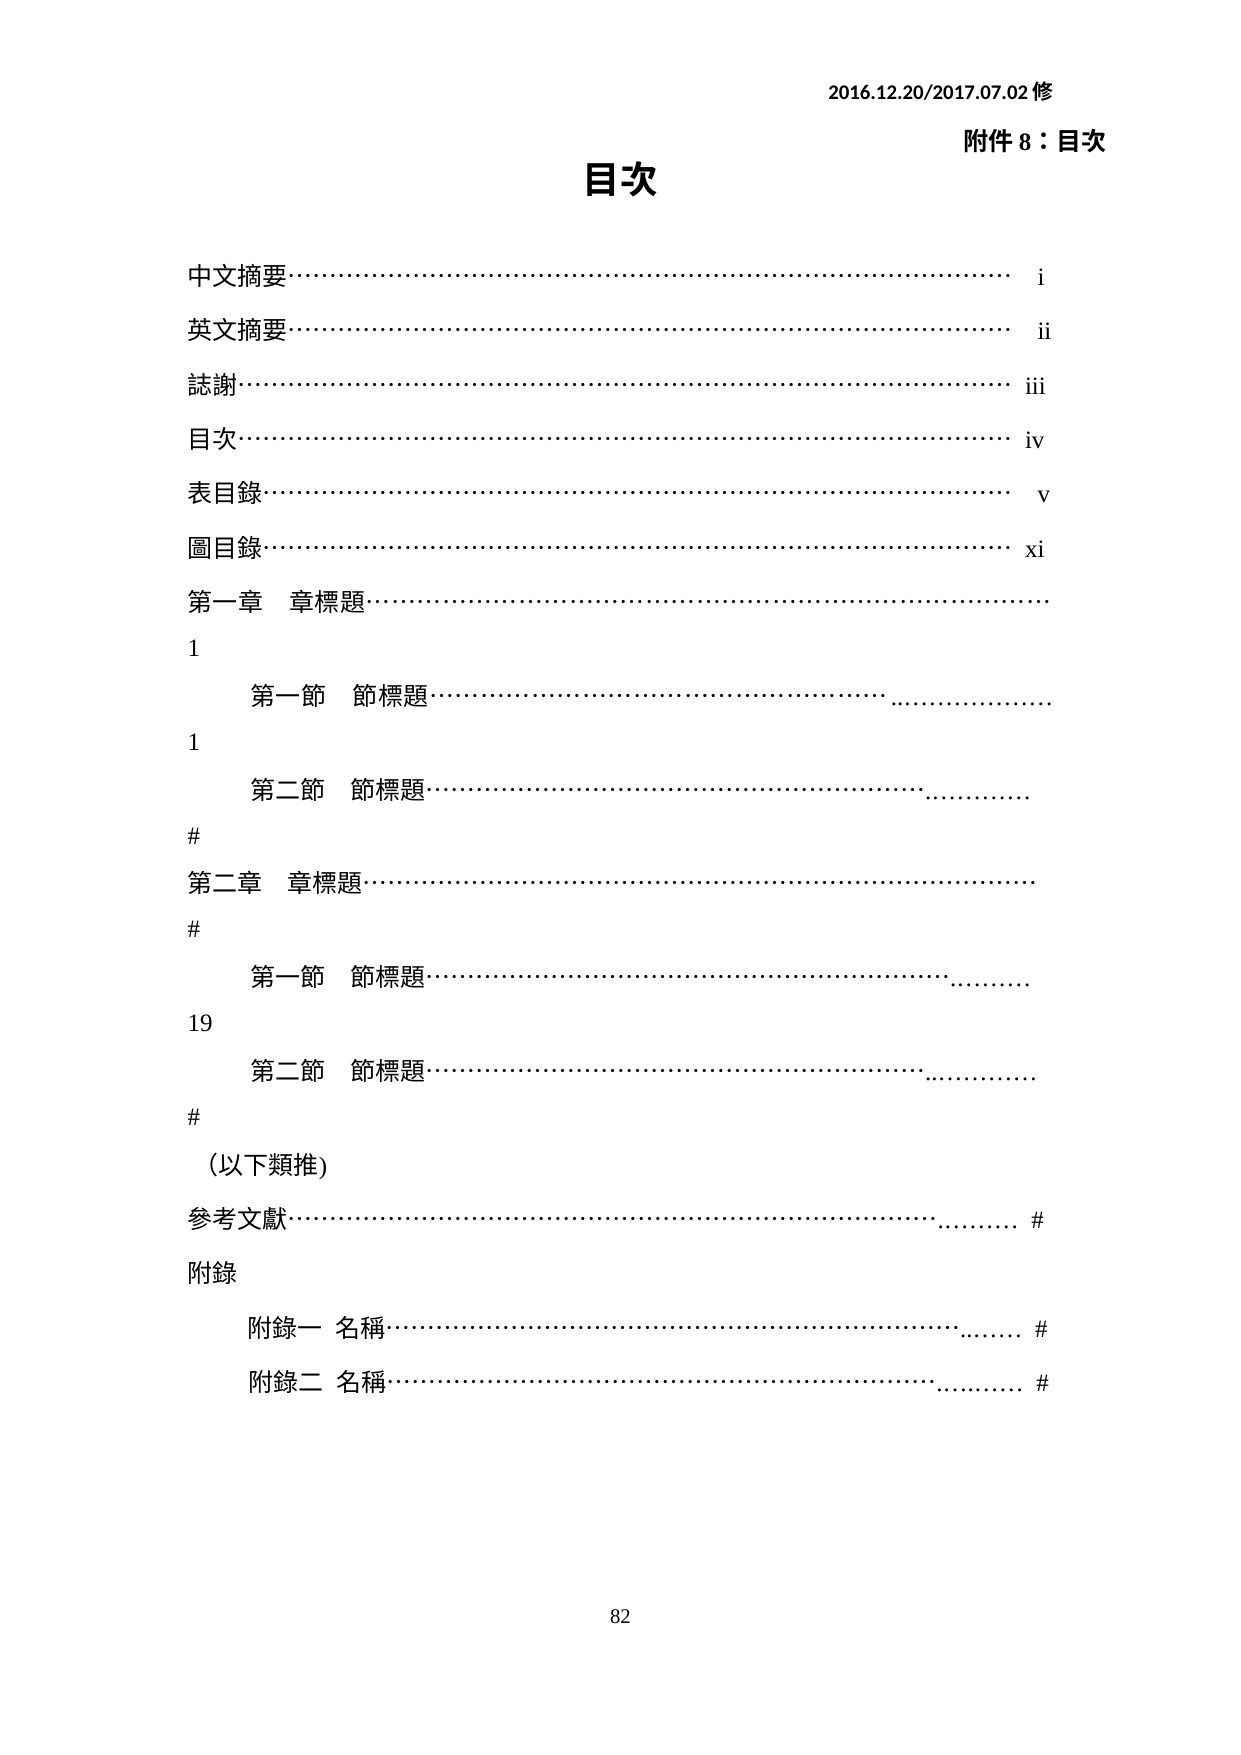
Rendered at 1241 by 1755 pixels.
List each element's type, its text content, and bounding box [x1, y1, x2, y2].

text （以下類推) [187, 1145, 1053, 1181]
text 參考文獻…………………………………………………………………….……… # [187, 1199, 1053, 1236]
text 附錄 [187, 1254, 1053, 1290]
text 第二節 節標題…………………………………………………….………… # [187, 770, 1053, 849]
text 誌謝………………………………………………………………………………… iii [187, 365, 1053, 401]
text 目次 [187, 114, 1133, 204]
text 目次………………………………………………………………………………… iv [187, 419, 1053, 456]
text 圖目錄……………………………………………………………………………… xi [187, 528, 1053, 564]
text 表目錄……………………………………………………………………………… v [187, 474, 1053, 510]
text 英文摘要…………………………………………………………………………… ii [187, 311, 1053, 347]
text 第一節 節標題……………………………………………………….……… 19 [187, 958, 1053, 1037]
text 第一節 節標題………………………………………………..……………… 1 [187, 676, 1053, 756]
text 中文摘要…………………………………………………………………………… i [187, 256, 1053, 293]
text 第二節 節標題……………………………………………………..………… # [187, 1051, 1053, 1131]
text 附件8：目次 [964, 122, 1118, 158]
text 附錄一 名稱……………………………………………………………..…… #附錄二 名稱………………………………………………………….….…… # [247, 1308, 1053, 1399]
text 第一章 章標題……………………………………………………………………… 1 [187, 583, 1053, 662]
text 第二章 章標題……………………………………………………………………… # [187, 864, 1053, 943]
